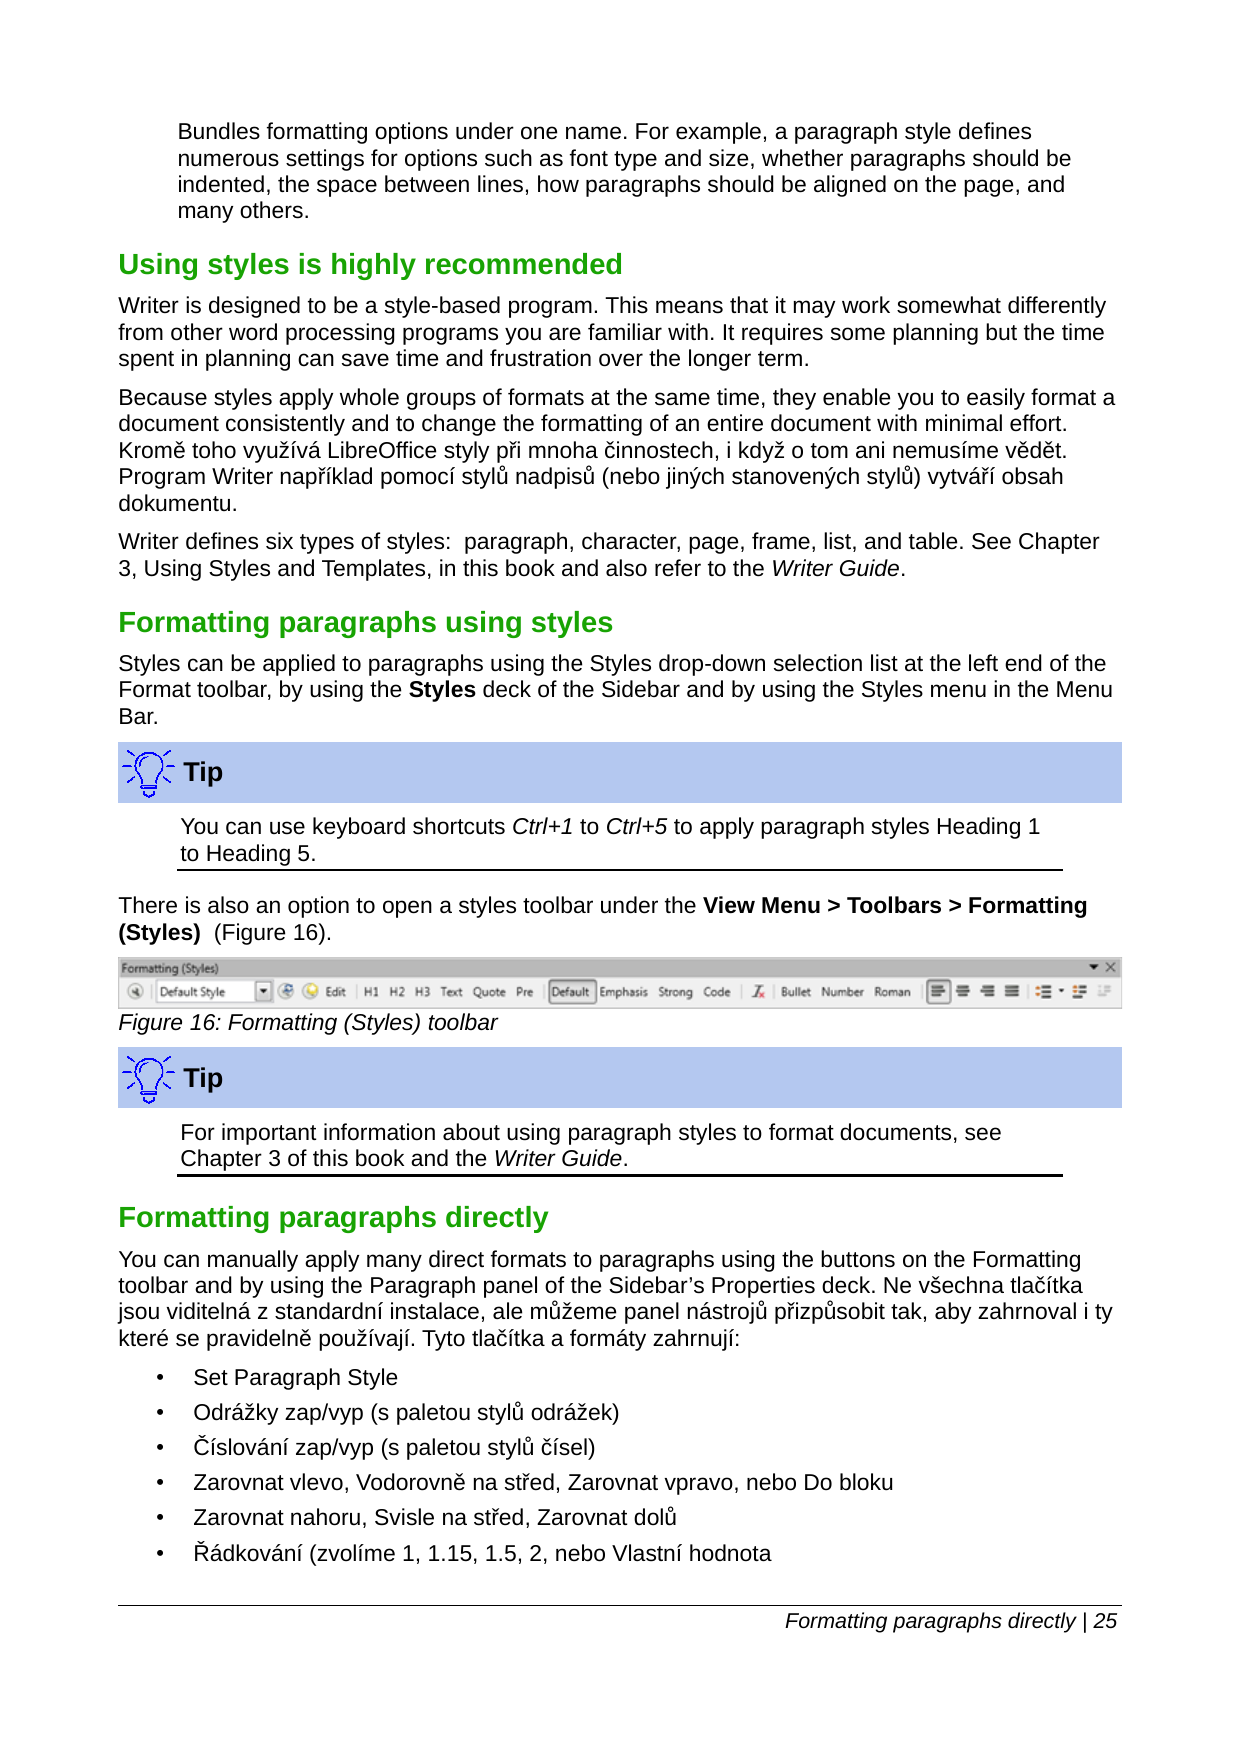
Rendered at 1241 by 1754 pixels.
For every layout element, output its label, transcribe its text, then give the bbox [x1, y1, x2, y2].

text Styles can be applied to paragraphs using the Styles drop-down selection list at the left end of the Format toolbar, by using the Styles deck of the Sidebar and by using the Styles menu in the Menu Bar. [118, 650, 1122, 729]
text Figure 16: Formatting (Styles) toolbar [118, 1009, 1122, 1035]
list Řádkování (zvolíme 1, 1.15, 1.5, 2, nebo Vlastní hodnota [156, 1539, 1122, 1566]
picture [119, 1048, 179, 1108]
subtitle Formatting paragraphs directly [118, 1200, 1122, 1234]
list Zarovnat nahoru, Svisle na střed, Zarovnat dolů [156, 1504, 1122, 1531]
text Because styles apply whole groups of formats at the same time, they enable you to easily format a document consistently and to change the formatting of an entire document with minimal effort. Kromě toho využívá LibreOffice styly při mnoha činnostech, i když o tom ani nemusíme vědět. Program Writer například pomocí stylů nadpisů (nebo jiných stanovených stylů) vytváří obsah dokumentu. [118, 384, 1122, 516]
subtitle Tip [118, 742, 1122, 803]
list Zarovnat vlevo, Vodorovně na střed, Zarovnat vpravo, nebo Do bloku [156, 1469, 1122, 1496]
text Writer is designed to be a style-based program. This means that it may work somewhat differently from other word processing programs you are familiar with. It requires some planning but the time spent in planning can save time and frustration over the longer term. [118, 292, 1122, 372]
picture [118, 957, 1123, 1009]
subtitle Formatting paragraphs using styles [118, 605, 1122, 638]
text Bundles formatting options under one name. For example, a paragraph style defines numerous settings for options such as font type and size, whether paragraphs should be indented, the space between lines, how paragraphs should be aligned on the page, and many others. [177, 118, 1122, 223]
list Odrážky zap/vyp (s paletou stylů odrážek) [156, 1399, 1122, 1425]
list Číslování zap/vyp (s paletou stylů čísel) [156, 1434, 1122, 1460]
picture [119, 742, 179, 802]
text You can use keyboard shortcuts Ctrl+1 to Ctrl+5 to apply paragraph styles Heading 1 to Heading 5. [177, 810, 1063, 869]
text For important information about using paragraph styles to format documents, see Chapter 3 of this book and the Writer Guide. [177, 1116, 1063, 1174]
list Set Paragraph Style [156, 1363, 1122, 1390]
subtitle Tip [118, 1047, 1122, 1108]
text Writer defines six types of styles: paragraph, character, page, frame, list, and table. See Chapter 3, Using Styles and Templates, in this book and also refer to the Writer Guide. [118, 528, 1122, 581]
subtitle Using styles is highly recommended [118, 247, 1122, 281]
text There is also an option to open a styles toolbar under the View Menu > Toolbars > Formatting (Styles) (Figure 16). [118, 892, 1122, 945]
text You can manually apply many direct formats to paragraphs using the buttons on the Formatting toolbar and by using the Paragraph panel of the Sidebar’s Properties deck. Ne všechna tlačítka jsou viditelná z standardní instalace, ale můžeme panel nástrojů přizpůsobit tak, aby zahrnoval i ty které se pravidelně používají. Tyto tlačítka a formáty zahrnují: [118, 1246, 1122, 1351]
